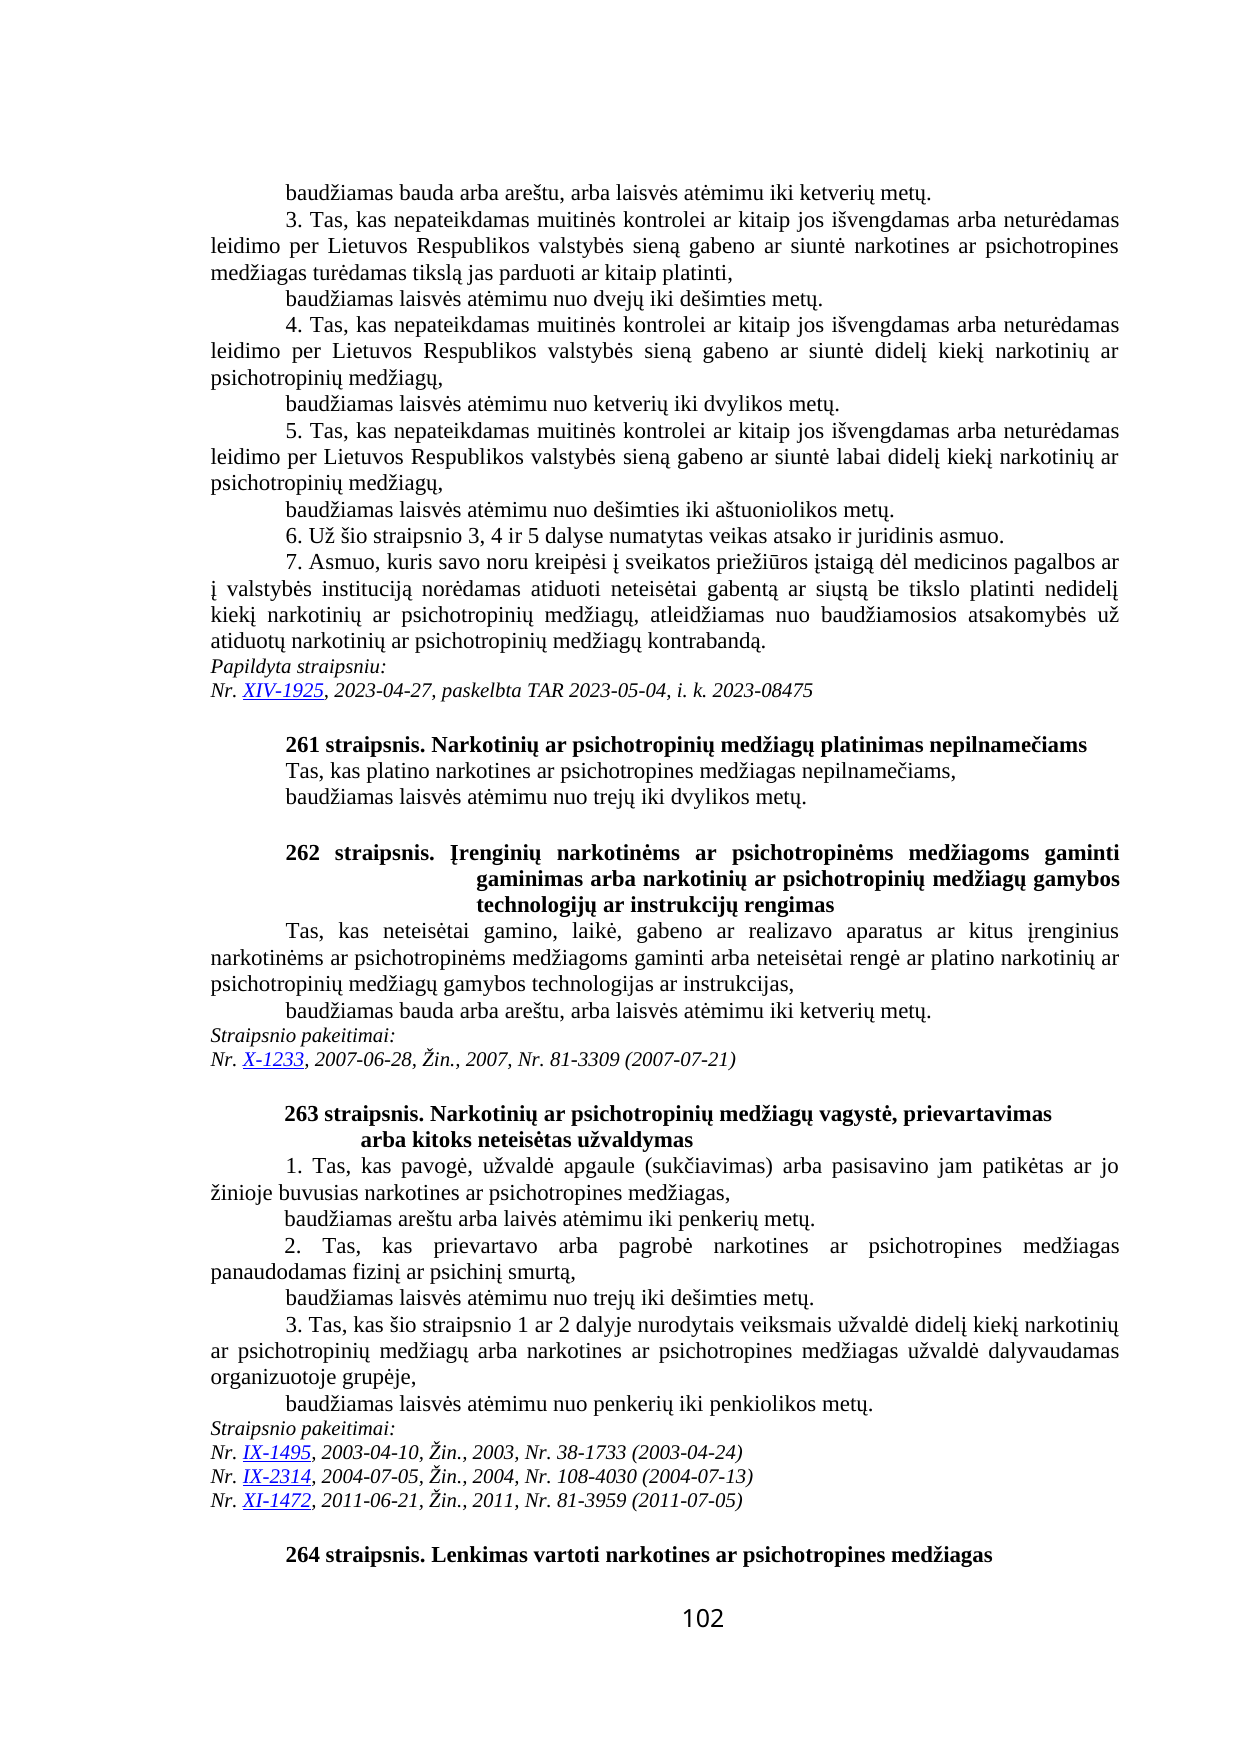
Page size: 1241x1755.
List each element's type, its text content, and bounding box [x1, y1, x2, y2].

text 262 straipsnis. Įrenginių narkotinėms ar psichotropinėms medžiagoms gaminti gaminimas arba narkotinių ar psichotropinių medžiagų gamybos technologijų ar instrukcijų rengimas [285, 838, 1120, 918]
text baudžiamas bauda arba areštu, arba laisvės atėmimu iki ketverių metų. [210, 179, 1120, 206]
text baudžiamas laisvės atėmimu nuo dešimties iki aštuoniolikos metų. [210, 496, 1120, 522]
text baudžiamas laisvės atėmimu nuo trejų iki dvylikos metų. [210, 783, 1120, 810]
text 2. Tas, kas prievartavo arba pagrobė narkotines ar psichotropines medžiagas panaudodamas fizinį ar psichinį smurtą, [210, 1232, 1120, 1284]
text baudžiamas bauda arba areštu, arba laisvės atėmimu iki ketverių metų. [210, 997, 1120, 1023]
text Nr. X-1233, 2007-06-28, Žin., 2007, Nr. 81-3309 (2007-07-21) [210, 1047, 1120, 1071]
text 263 straipsnis. Narkotinių ar psichotropinių medžiagų vagystė, prievartavimas [210, 1100, 1120, 1126]
text baudžiamas laisvės atėmimu nuo trejų iki dešimties metų. [210, 1284, 1120, 1311]
text baudžiamas laisvės atėmimu nuo penkerių iki penkiolikos metų. [210, 1390, 1120, 1416]
text Papildyta straipsniu: [210, 654, 1120, 678]
text 4. Tas, kas nepateikdamas muitinės kontrolei ar kitaip jos išvengdamas arba neturėdamas leidimo per Lietuvos Respublikos valstybės sieną gabeno ar siuntė didelį kiekį narkotinių ar psichotropinių medžiagų, [210, 311, 1120, 390]
text Nr. IX-2314, 2004-07-05, Žin., 2004, Nr. 108-4030 (2004-07-13) [210, 1464, 1120, 1488]
text Nr. XIV-1925, 2023-04-27, paskelbta TAR 2023-05-04, i. k. 2023-08475 [210, 678, 1120, 702]
text Straipsnio pakeitimai: [210, 1416, 1120, 1440]
text 261 straipsnis. Narkotinių ar psichotropinių medžiagų platinimas nepilnamečiams [285, 731, 1120, 757]
text Straipsnio pakeitimai: [210, 1023, 1120, 1047]
text baudžiamas laisvės atėmimu nuo ketverių iki dvylikos metų. [210, 390, 1120, 417]
text baudžiamas areštu arba laivės atėmimu iki penkerių metų. [210, 1205, 1120, 1232]
text Tas, kas neteisėtai gamino, laikė, gabeno ar realizavo aparatus ar kitus įrenginius narkotinėms ar psichotropinėms medžiagoms gaminti arba neteisėtai rengė ar platino narkotinių ar psichotropinių medžiagų gamybos technologijas ar instrukcijas, [210, 918, 1120, 997]
text 6. Už šio straipsnio 3, 4 ir 5 dalyse numatytas veikas atsako ir juridinis asmuo. [210, 522, 1120, 548]
text 1. Tas, kas pavogė, užvaldė apgaule (sukčiavimas) arba pasisavino jam patikėtas ar jo žinioje buvusias narkotines ar psichotropines medžiagas, [210, 1153, 1120, 1205]
text Nr. XI-1472, 2011-06-21, Žin., 2011, Nr. 81-3959 (2011-07-05) [210, 1488, 1120, 1512]
text arba kitoks neteisėtas užvaldymas [210, 1126, 1120, 1153]
text 264 straipsnis. Lenkimas vartoti narkotines ar psichotropines medžiagas [210, 1541, 1120, 1567]
text Tas, kas platino narkotines ar psichotropines medžiagas nepilnamečiams, [210, 757, 1120, 783]
text 7. Asmuo, kuris savo noru kreipėsi į sveikatos priežiūros įstaigą dėl medicinos pagalbos ar į valstybės instituciją norėdamas atiduoti neteisėtai gabentą ar siųstą be tikslo platinti nedidelį kiekį narkotinių ar psichotropinių medžiagų, atleidžiamas nuo baudžiamosios atsakomybės už atiduotų narkotinių ar psichotropinių medžiagų kontrabandą. [210, 548, 1120, 654]
text Nr. IX-1495, 2003-04-10, Žin., 2003, Nr. 38-1733 (2003-04-24) [210, 1440, 1120, 1464]
text 3. Tas, kas nepateikdamas muitinės kontrolei ar kitaip jos išvengdamas arba neturėdamas leidimo per Lietuvos Respublikos valstybės sieną gabeno ar siuntė narkotines ar psichotropines medžiagas turėdamas tikslą jas parduoti ar kitaip platinti, [210, 206, 1120, 285]
text 3. Tas, kas šio straipsnio 1 ar 2 dalyje nurodytais veiksmais užvaldė didelį kiekį narkotinių ar psichotropinių medžiagų arba narkotines ar psichotropines medžiagas užvaldė dalyvaudamas organizuotoje grupėje, [210, 1311, 1120, 1390]
text baudžiamas laisvės atėmimu nuo dvejų iki dešimties metų. [210, 285, 1120, 311]
text 5. Tas, kas nepateikdamas muitinės kontrolei ar kitaip jos išvengdamas arba neturėdamas leidimo per Lietuvos Respublikos valstybės sieną gabeno ar siuntė labai didelį kiekį narkotinių ar psichotropinių medžiagų, [210, 417, 1120, 496]
